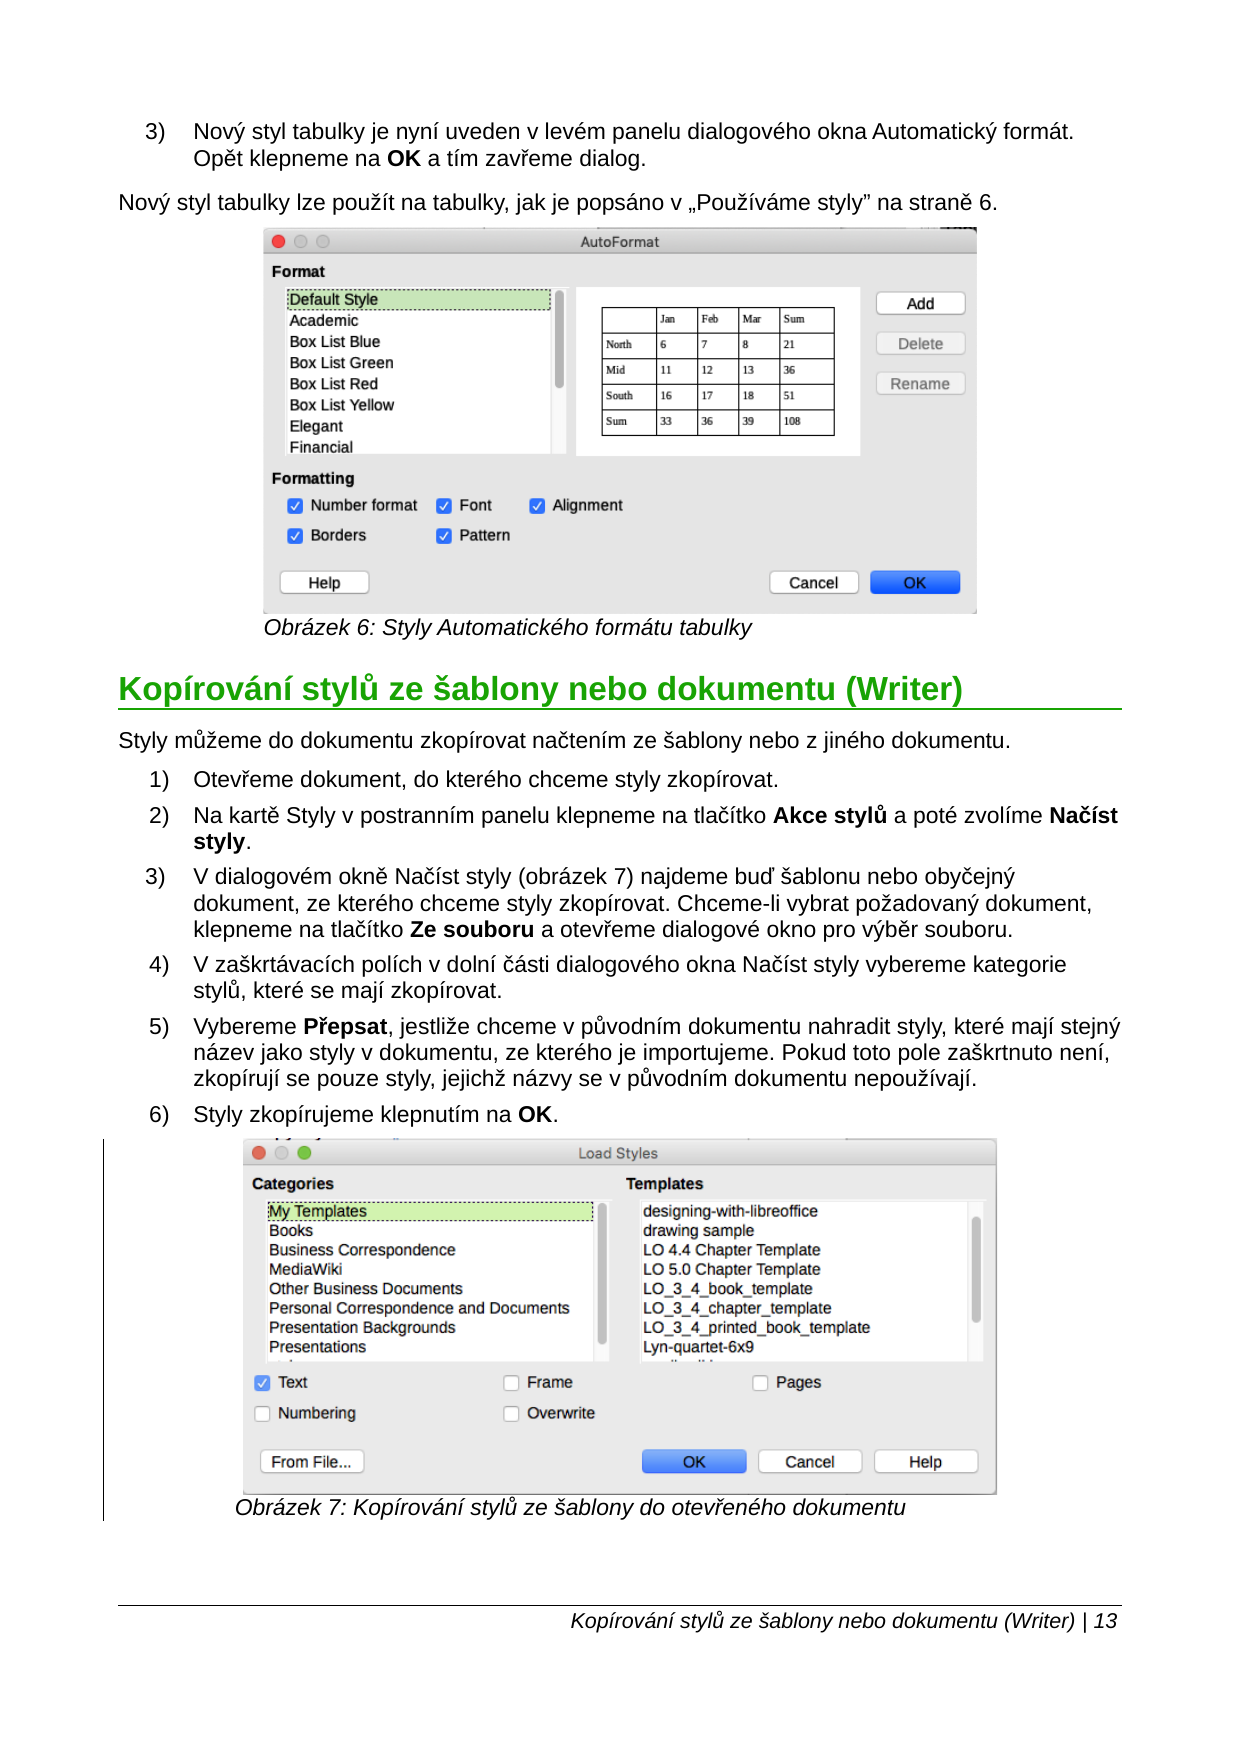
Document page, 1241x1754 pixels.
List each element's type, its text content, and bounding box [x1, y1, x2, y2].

subtitle Kopírování stylů ze šablony nebo dokumentu (Writer) [118, 669, 1122, 708]
list V dialogovém okně Načíst styly (obrázek 7) najdeme buď šablonu nebo obyčejný dokument, ze kterého chceme styly zkopírovat. Chceme-li vybrat požadovaný dokument, klepneme na tlačítko Ze souboru a otevřeme dialogové okno pro výběr souboru. [165, 863, 1122, 942]
picture [263, 227, 977, 614]
text Obrázek 7: Kopírování stylů ze šablony do otevřeného dokumentu [234, 1492, 1006, 1521]
list Vybereme Přepsat, jestliže chceme v původním dokumentu nahradit styly, které mají stejný název jako styly v dokumentu, ze kterého je importujeme. Pokud toto pole zaškrtnuto není, zkopírují se pouze styly, jejichž názvy se v původním dokumentu nepoužívají. [169, 1013, 1122, 1092]
list Styly zkopírujeme klepnutím na OK. [169, 1101, 1122, 1127]
picture [243, 1138, 998, 1495]
list Otevřeme dokument, do kterého chceme styly zkopírovat. [169, 766, 1122, 793]
list Na kartě Styly v postranním panelu klepneme na tlačítko Akce stylů a poté zvolíme Načíst styly. [169, 802, 1122, 854]
list Nový styl tabulky je nyní uveden v levém panelu dialogového okna Automatický formát. Opět klepneme na OK a tím zavřeme dialog. [165, 118, 1122, 171]
text Styly můžeme do dokumentu zkopírovat načtením ze šablony nebo z jiného dokumentu. [118, 727, 1122, 754]
text Nový styl tabulky lze použít na tabulky, jak je popsáno v „Používání stylů” na straně 6. [118, 188, 1122, 215]
text Obrázek 6: Styly Automatického formátu tabulky [263, 614, 977, 640]
list V zaškrtávacích polích v dolní části dialogového okna Načíst styly vybereme kategorie stylů, které se mají zkopírovat. [169, 951, 1122, 1004]
